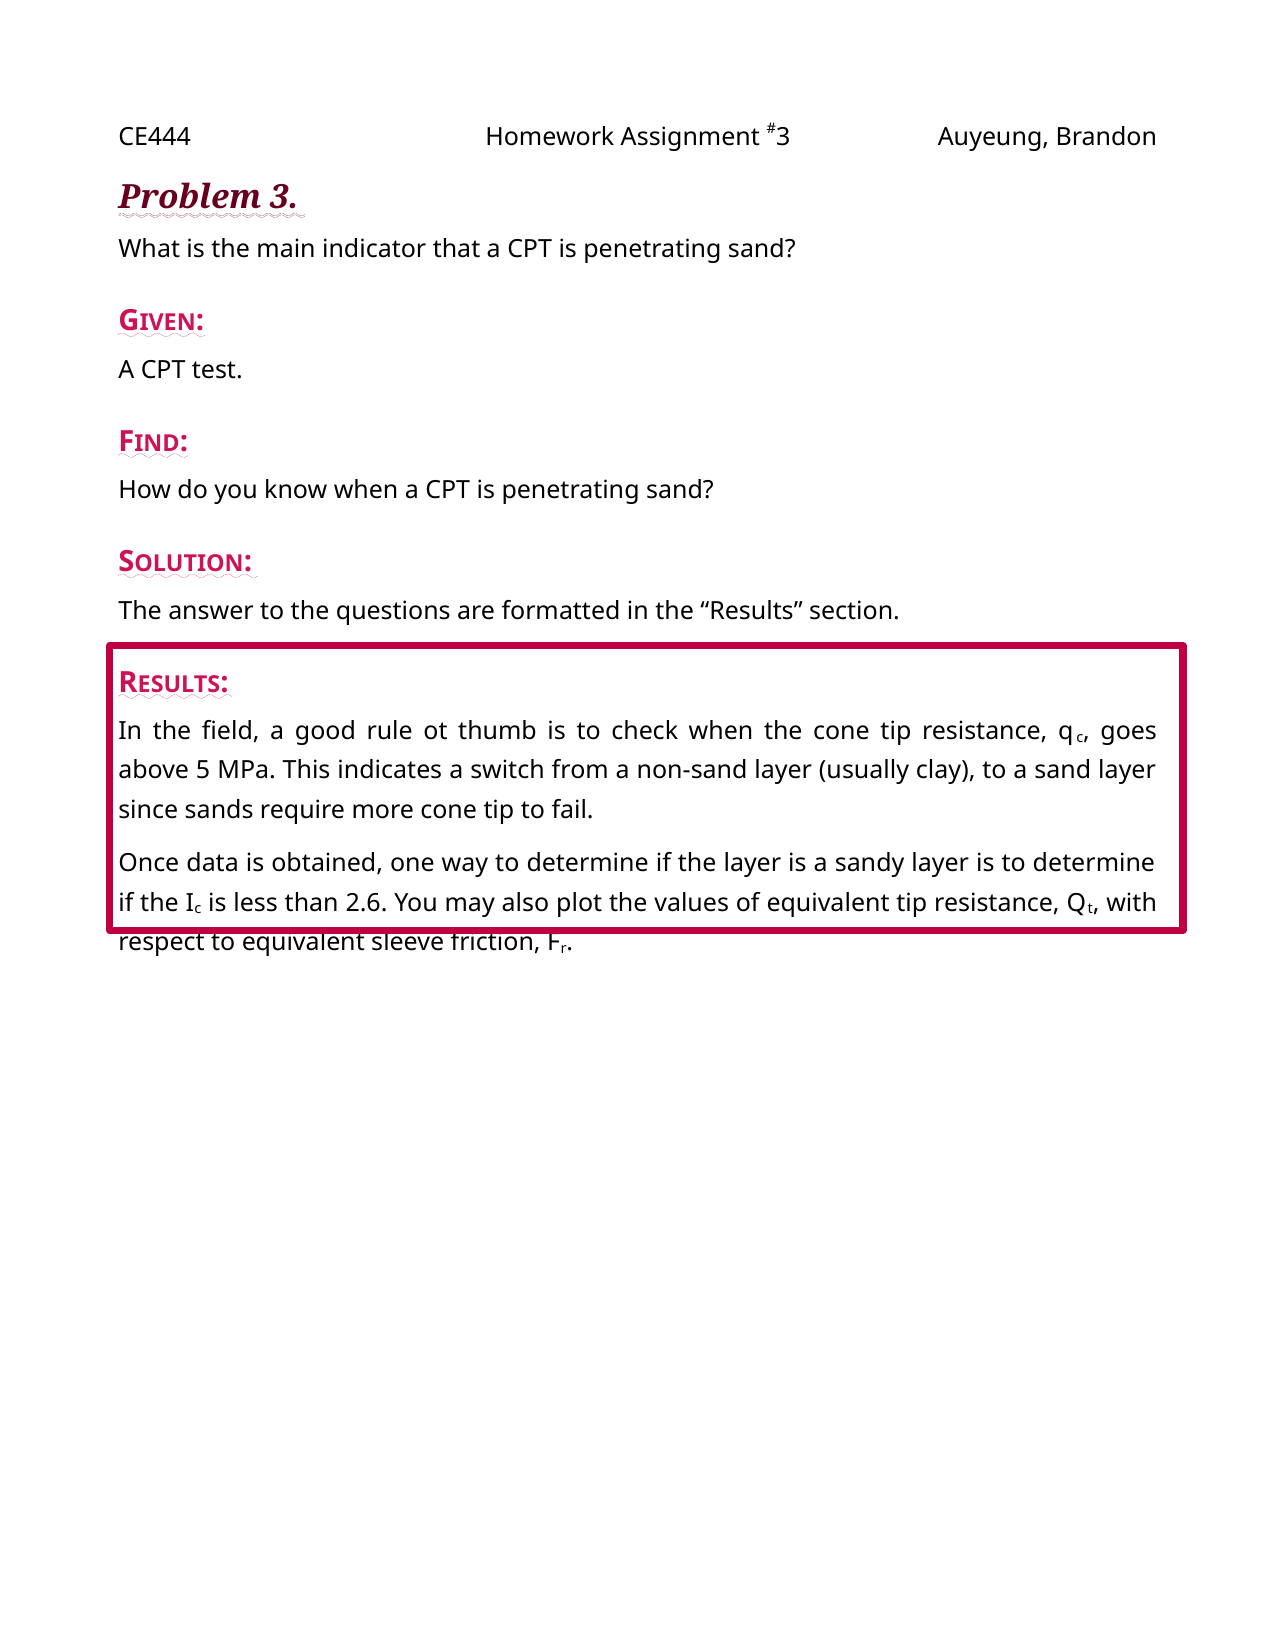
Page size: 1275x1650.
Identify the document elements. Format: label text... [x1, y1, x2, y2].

text The answer to the questions are formatted in the “Results” section. [118, 592, 1157, 627]
text What is the main indicator that a CPT is penetrating sand? [118, 231, 1157, 265]
subtitle Solution: [118, 540, 1157, 580]
subtitle Given: [118, 299, 1157, 339]
subtitle Find: [118, 420, 1157, 459]
subtitle Results: [118, 661, 1157, 701]
subtitle Problem 3. [118, 173, 1157, 218]
text respect to equivalent sleeve friction, Fr. [118, 934, 1157, 957]
text A CPT test. [118, 351, 1157, 386]
text How do you know when a CPT is penetrating sand? [118, 472, 1157, 506]
text In the field, a good rule ot thumb is to check when the cone tip resistance, qc, goes above 5 MPa. This indicates a switch from a non-sand layer (usually clay), to a sand layer since sands require more cone tip to fail. [118, 713, 1157, 825]
text Once data is obtained, one way to determine if the layer is a sandy layer is to determine if the Ic is less than 2.6. You may also plot the values of equivalent tip resistance, Qt, with [118, 845, 1157, 927]
